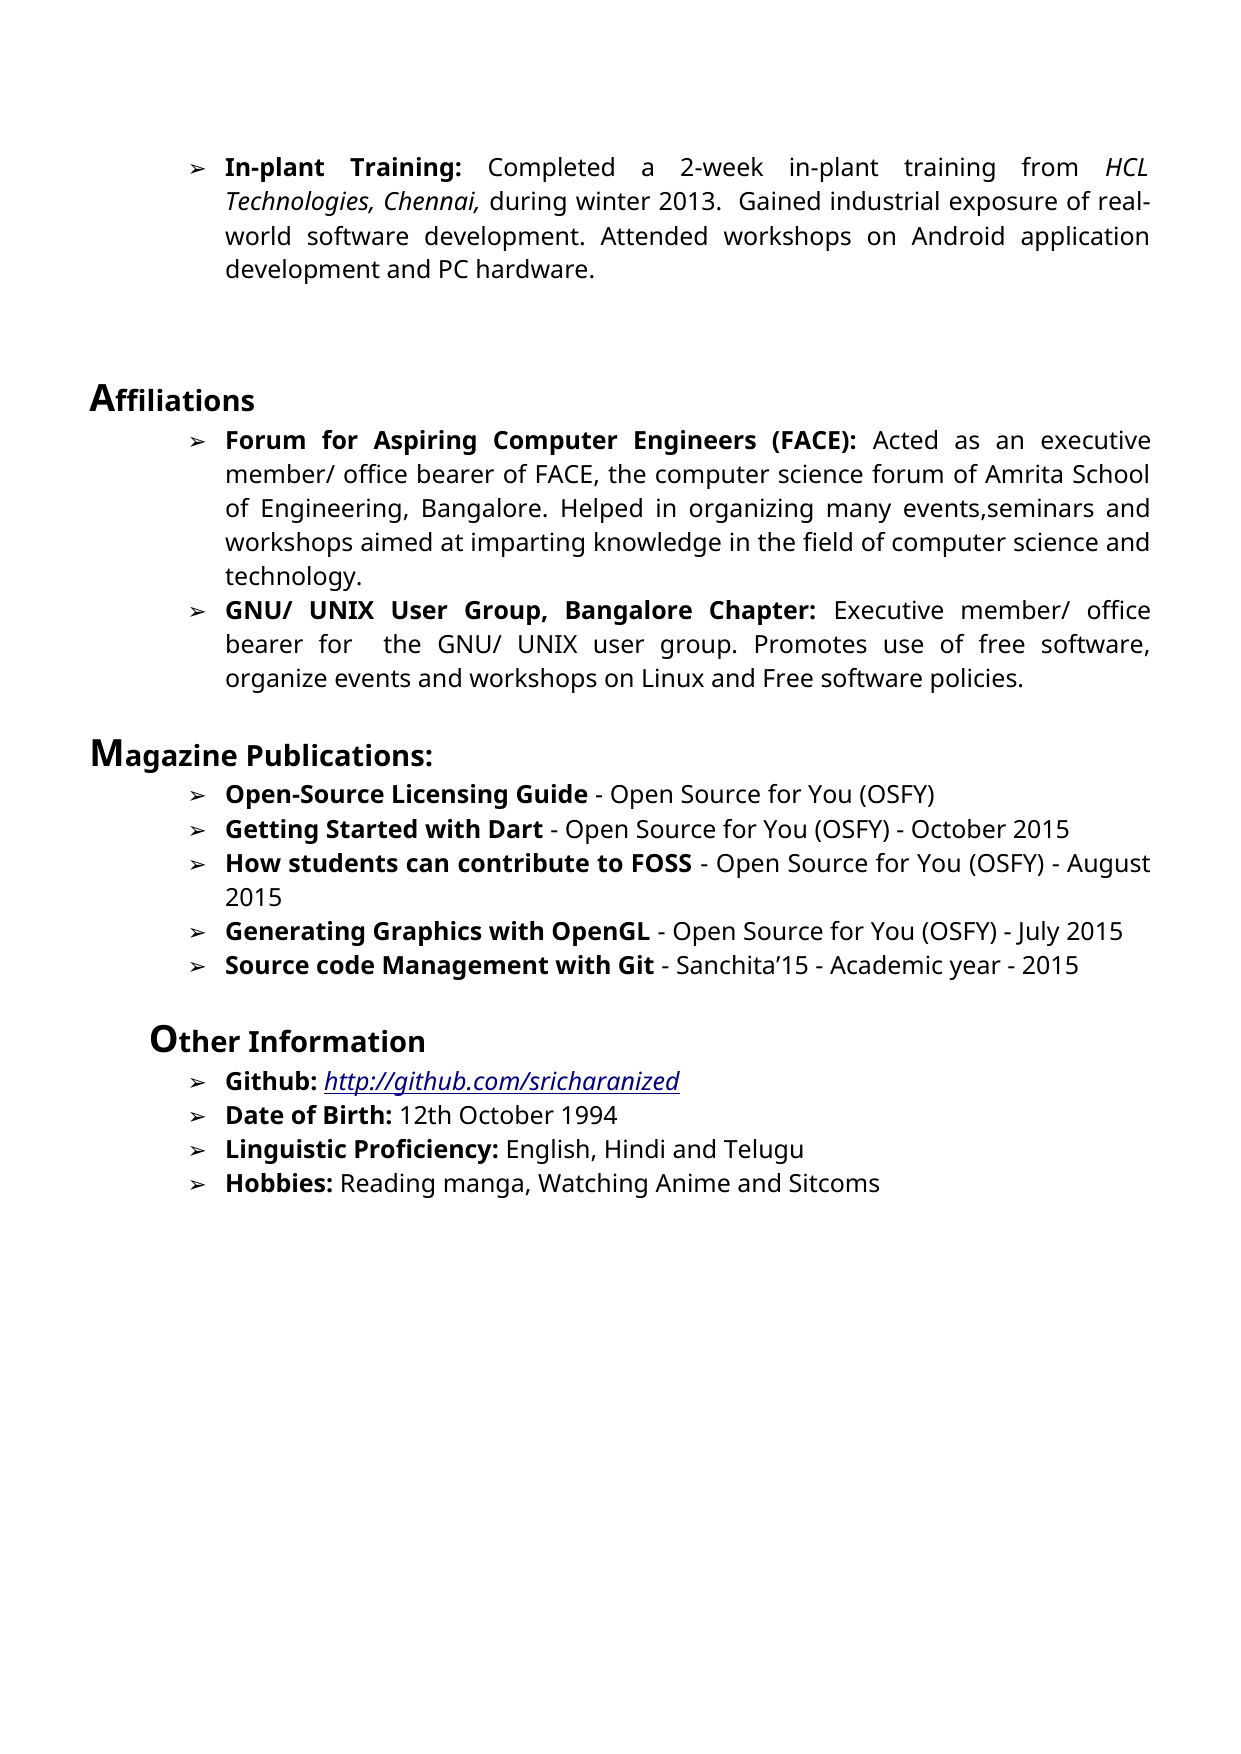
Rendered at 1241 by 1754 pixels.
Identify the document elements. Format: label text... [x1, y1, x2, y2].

list Open-Source Licensing Guide - Open Source for You (OSFY) [187, 777, 1151, 811]
text Magazine Publications: [89, 726, 1151, 777]
list Linguistic Proficiency: English, Hindi and Telugu [187, 1132, 1151, 1166]
list Forum for Aspiring Computer Engineers (FACE): Acted as an executive member/ office bearer of FACE, the computer science forum of Amrita School of Engineering, Bangalore. Helped in organizing many events,seminars and workshops aimed at imparting knowledge in the field of computer science and technology. [187, 422, 1151, 593]
list Generating Graphics with OpenGL - Open Source for You (OSFY) - July 2015 [187, 913, 1151, 947]
list Source code Management with Git - Sanchita’15 - Academic year - 2015 [187, 947, 1151, 982]
list Getting Started with Dart - Open Source for You (OSFY) - October 2015 [187, 811, 1151, 845]
list GNU/ UNIX User Group, Bangalore Chapter: Executive member/ office bearer for the GNU/ UNIX user group. Promotes use of free software, organize events and workshops on Linux and Free software policies. [187, 593, 1151, 695]
text Other Information [73, 1013, 1151, 1064]
list Date of Birth: 12th October 1994 [187, 1098, 1151, 1132]
list How students can contribute to FOSS - Open Source for You (OSFY) - August 2015 [187, 845, 1151, 913]
list Hobbies: Reading manga, Watching Anime and Sitcoms [187, 1166, 1151, 1200]
list Github: http://github.com/sricharanized [187, 1064, 1151, 1098]
list In-plant Training: Completed a 2-week in-plant training from HCL Technologies, Chennai, during winter 2013. Gained industrial exposure of real-world software development. Attended workshops on Android application development and PC hardware. [187, 150, 1151, 286]
text Affiliations [89, 371, 1151, 422]
